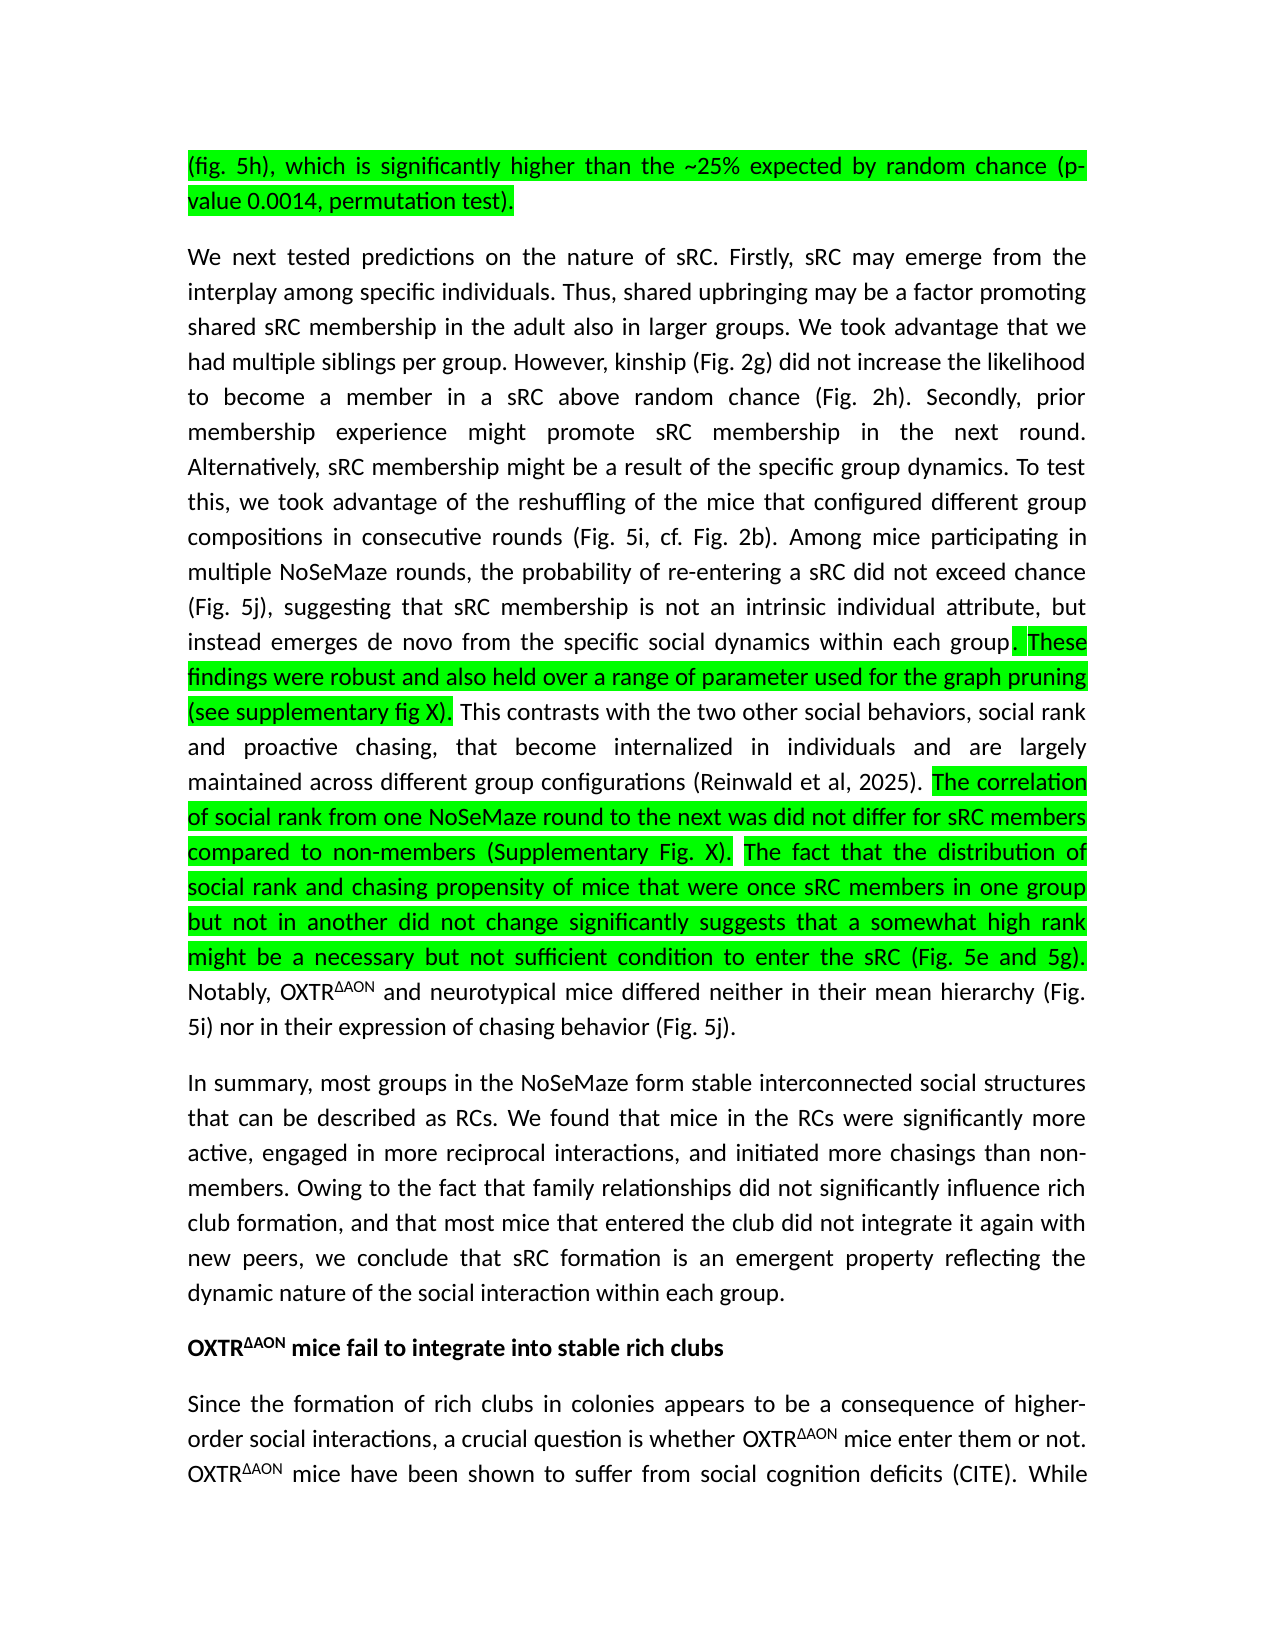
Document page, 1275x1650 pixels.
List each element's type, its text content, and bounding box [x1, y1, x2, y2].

text We next tested predictions on the nature of sRC. Firstly, sRC may emerge from the interplay among specific individuals. Thus, shared upbringing may be a factor promoting shared sRC membership in the adult also in larger groups. We took advantage that we had multiple siblings per group. However, kinship (Fig. 2g) did not increase the likelihood to become a member in a sRC above random chance (Fig. 2h). Secondly, prior membership experience might promote sRC membership in the next round. Alternatively, sRC membership might be a result of the specific group dynamics. To test this, we took advantage of the reshuffling of the mice that configured different group compositions in consecutive rounds (Fig. 5i, cf. Fig. 2b). Among mice participating in multiple NoSeMaze rounds, the probability of re-entering a sRC did not exceed chance (Fig. 5j), suggesting that sRC membership is not an intrinsic individual attribute, but instead emerges de novo from the specific social dynamics within each group. These findings were robust and also held over a range of parameter used for the graph pruning (see supplementary fig X). This contrasts with the two other social behaviors, social rank and proactive chasing, that become internalized in individuals and are largely maintained across different group configurations (Reinwald et al, 2025). The correlation of social rank from one NoSeMaze round to the next was did not differ for sRC members compared to non-members (Supplementary Fig. X). The fact that the distribution of social rank and chasing propensity of mice that were once sRC members in one group but not in another did not change significantly suggests that a somewhat high rank might be a necessary but not sufficient condition to enter the sRC (Fig. 5e and 5g). Notably, OXTRΔAON and neurotypical mice differed neither in their mean hierarchy (Fig. 5i) nor in their expression of chasing behavior (Fig. 5j). [187, 241, 1087, 1041]
text In summary, most groups in the NoSeMaze form stable interconnected social structures that can be described as RCs. We found that mice in the RCs were significantly more active, engaged in more reciprocal interactions, and initiated more chasings than non-members. Owing to the fact that family relationships did not significantly influence rich club formation, and that most mice that entered the club did not integrate it again with new peers, we conclude that sRC formation is an emergent property reflecting the dynamic nature of the social interaction within each group. [187, 1067, 1087, 1307]
text (fig. 5h), which is significantly higher than the ~25% expected by random chance (p-value 0.0014, permutation test). [187, 150, 1087, 216]
text OXTRΔAON mice fail to integrate into stable rich clubs [187, 1332, 1087, 1363]
text Since the formation of rich clubs in colonies appears to be a consequence of higher-order social interactions, a crucial question is whether OXTRΔAON mice enter them or not. OXTRΔAON mice have been shown to suffer from social cognition deficits (CITE). While [187, 1388, 1087, 1489]
